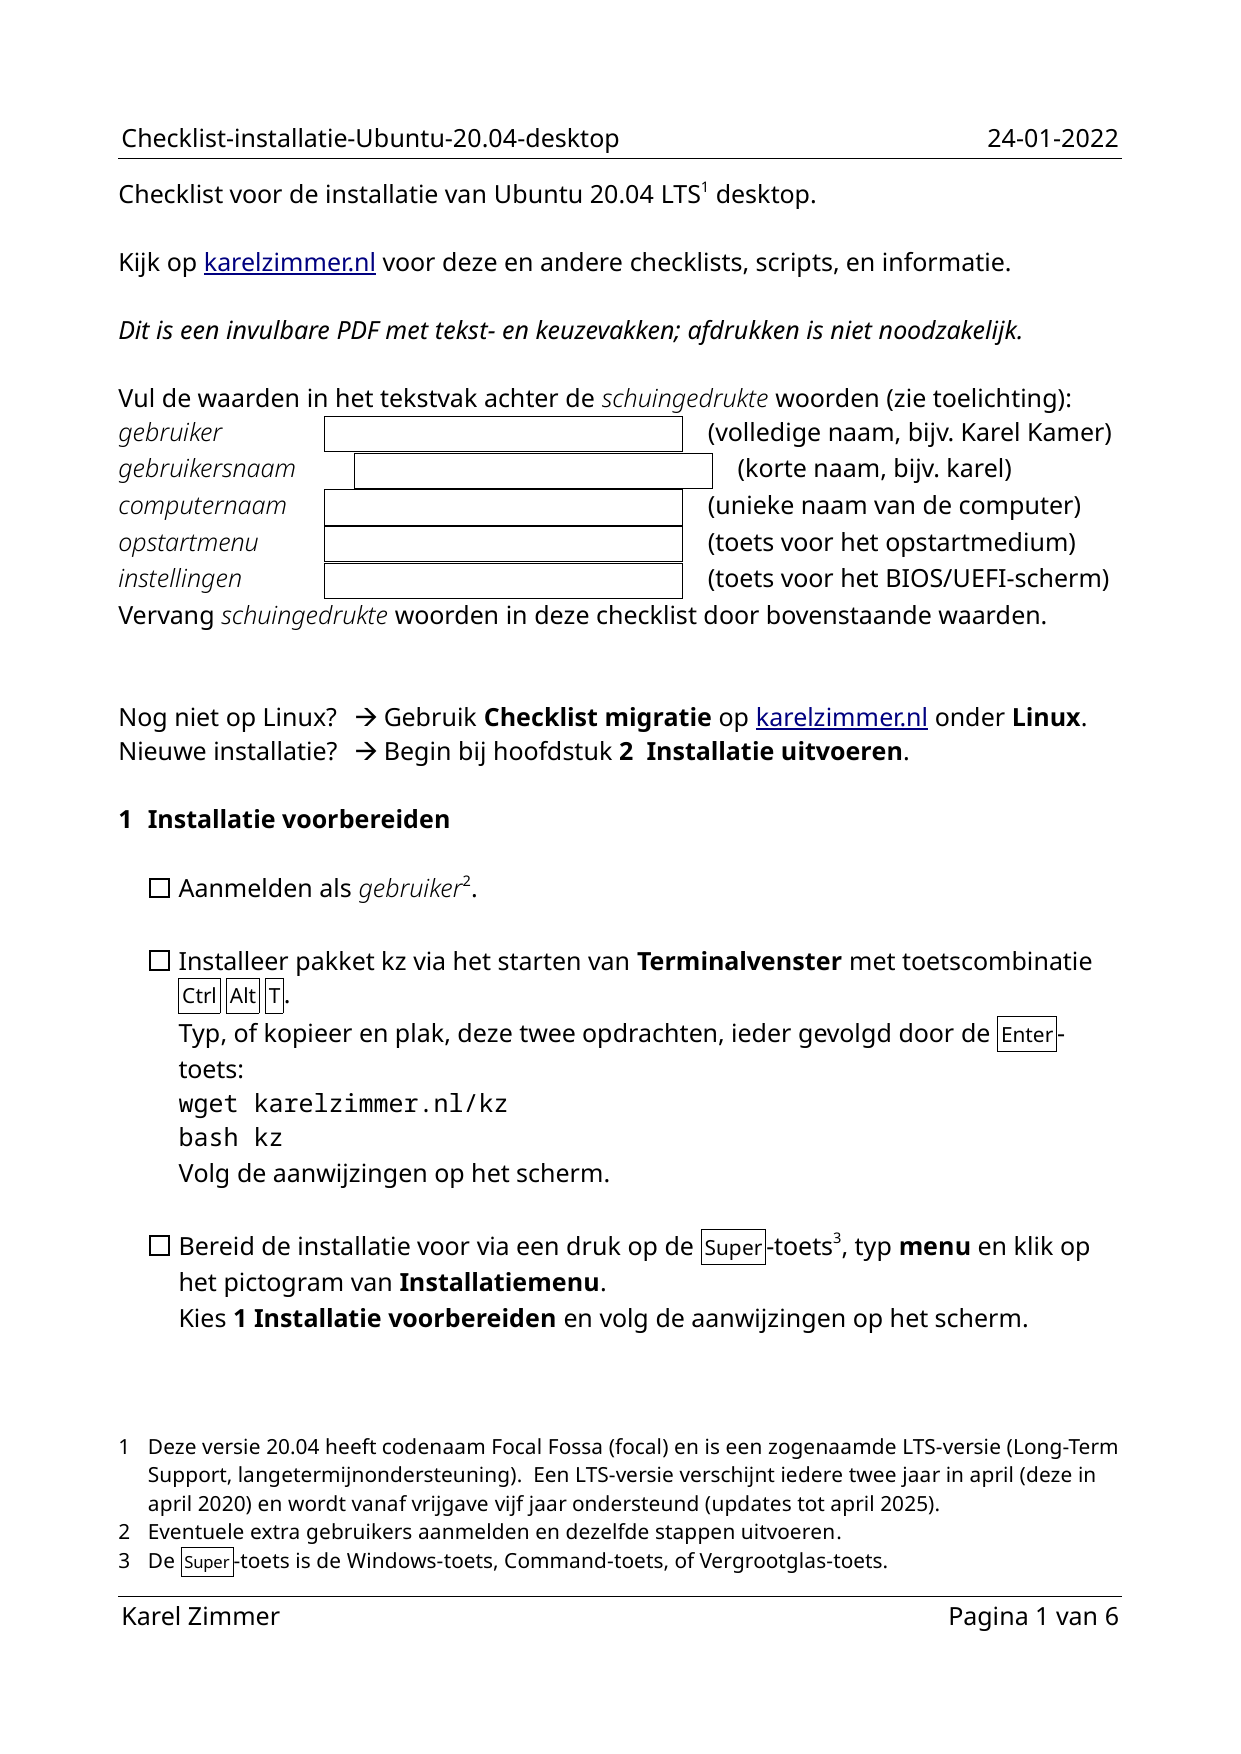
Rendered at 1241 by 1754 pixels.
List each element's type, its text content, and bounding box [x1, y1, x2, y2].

text gebruikersnaam (korte naam, bijv. karel) [118, 451, 1122, 488]
text instellingen (toets voor het BIOS/UEFI-scherm) [118, 561, 1122, 598]
table_cell [141, 1300, 177, 1336]
table_cell [141, 906, 177, 942]
text Dit is een invulbare PDF met tekst- en keuzevakken; afdrukken is niet noodzakelijk. [118, 313, 1122, 347]
text Deze versie 20.04 heeft codenaam Focal Fossa (focal) en is een zogenaamde LTS-versie (Long-Term Support, langetermijnondersteuning). Een LTS-versie verschijnt iedere twee jaar in april (deze in april 2020) en wordt vanaf vrijgave vijf jaar ondersteund (updates tot april 2025). [118, 1432, 1122, 1517]
table_header [141, 870, 177, 906]
table_header Aanmelden als gebruiker. [177, 870, 1120, 906]
list Installatie voorbereiden [118, 802, 1122, 836]
table_cell Installeer pakket kz via het starten van Terminalvenster met toetscombinatie Ctrl Alt T. [177, 942, 1120, 1014]
text gebruiker (volledige naam, bijv. Karel Kamer) [118, 415, 1122, 451]
text opstartmenu [118, 525, 324, 561]
table_cell [177, 906, 1120, 942]
text (unieke naam van de computer) [683, 488, 1122, 525]
text computernaam [118, 488, 354, 525]
text Vervang schuingedrukte woorden in deze checklist door bovenstaande waarden. [118, 598, 1122, 632]
text Kijk op karelzimmer.nl voor deze en andere checklists, scripts, en informatie. [118, 245, 1122, 279]
table_cell Volg de aanwijzingen op het scherm. [177, 1155, 1120, 1191]
text (toets voor het opstartmedium) [683, 525, 1122, 561]
table_cell [177, 1191, 1120, 1227]
table_cell Kies 1 Installatie voorbereiden en volg de aanwijzingen op het scherm. [177, 1300, 1120, 1336]
table_cell Bereid de installatie voor via een druk op de Super-toets, typ menu en klik op het pictogram van Installatiemenu. [177, 1227, 1120, 1299]
text Vul de waarden in het tekstvak achter de schuingedrukte woorden (zie toelichting): [118, 381, 1122, 415]
table_cell [141, 1155, 177, 1191]
text Checklist voor de installatie van Ubuntu 20.04 LTS desktop. [118, 177, 1122, 211]
table_cell [141, 1227, 177, 1299]
text Nieuwe installatie?  Begin bij hoofdstuk 2 Installatie uitvoeren. [118, 734, 1122, 768]
text Nog niet op Linux?  Gebruik Checklist migratie op karelzimmer.nl onder Linux. [118, 700, 1122, 734]
table_cell [141, 1191, 177, 1227]
table_cell [141, 1015, 177, 1155]
table_cell Typ, of kopieer en plak, deze twee opdrachten, ieder gevolgd door de Enter-toets: wget karelzimmer.nl/kz bash kz [177, 1015, 1120, 1155]
table_cell [141, 942, 177, 1014]
